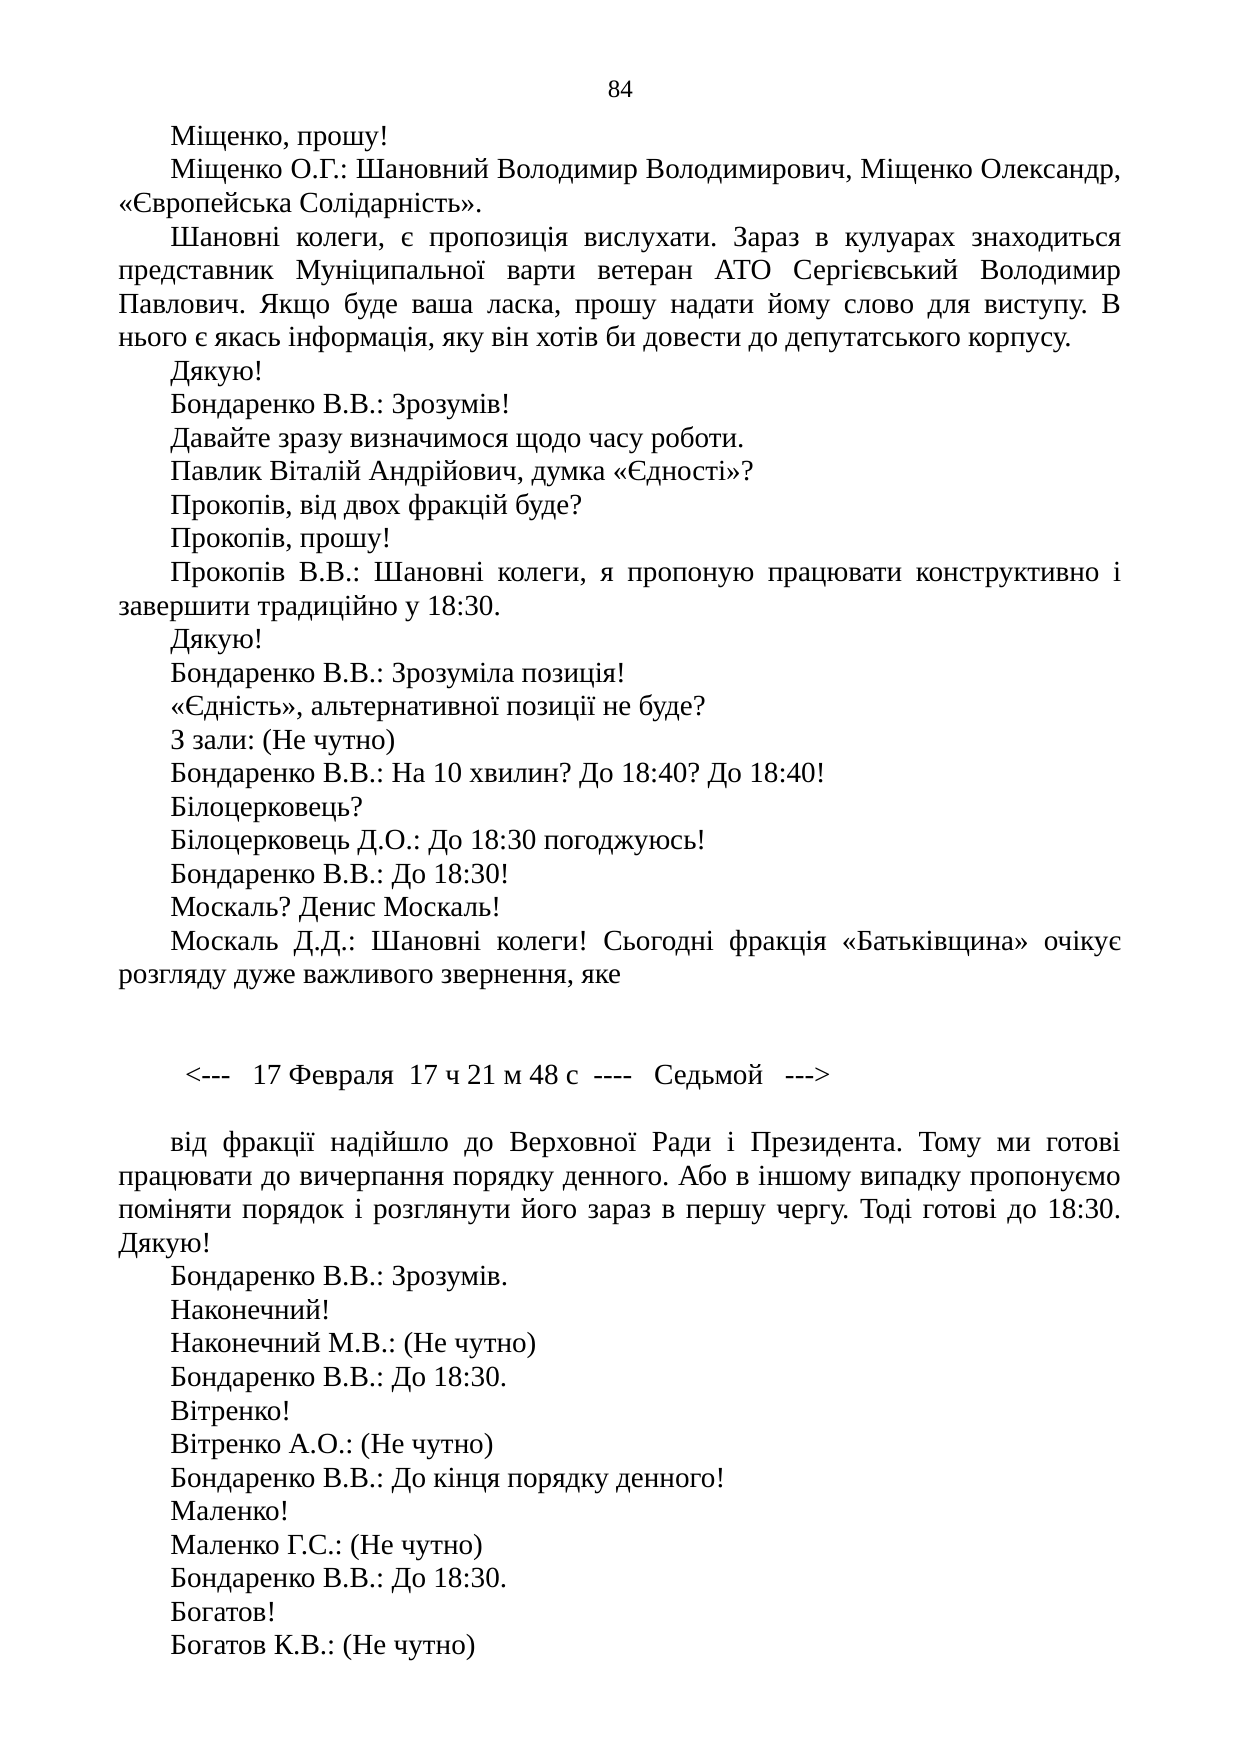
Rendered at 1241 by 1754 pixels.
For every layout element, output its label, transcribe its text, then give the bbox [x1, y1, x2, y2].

text Бондаренко В.В.: Зрозумів. [118, 1258, 1122, 1292]
text Міщенко, прошу! [118, 118, 1122, 152]
text Маленко! [118, 1493, 1122, 1527]
text «Єдність», альтернативної позиції не буде? [118, 688, 1122, 722]
text Білоцерковець Д.О.: До 18:30 погоджуюсь! [118, 822, 1122, 856]
text Бондаренко В.В.: Зрозуміла позиція! [118, 655, 1122, 688]
text Бондаренко В.В.: До 18:30. [118, 1359, 1122, 1393]
text Прокопів, прошу! [118, 521, 1122, 554]
text Наконечний М.В.: (Не чутно) [118, 1326, 1122, 1359]
text Шановні колеги, є пропозиція вислухати. Зараз в кулуарах знаходиться представник Муніципальної варти ветеран АТО Сергієвський Володимир Павлович. Якщо буде ваша ласка, прошу надати йому слово для виступу. В нього є якась інформація, яку він хотів би довести до депутатського корпусу. [118, 219, 1122, 353]
text Бондаренко В.В.: До кінця порядку денного! [118, 1460, 1122, 1493]
text Вітренко! [118, 1393, 1122, 1426]
text Міщенко О.Г.: Шановний Володимир Володимирович, Міщенко Олександр, «Європейська Солідарність». [118, 152, 1122, 219]
text Богатов К.В.: (Не чутно) [118, 1627, 1122, 1661]
text Богатов! [118, 1594, 1122, 1627]
text Бондаренко В.В.: До 18:30. [118, 1560, 1122, 1594]
text Москаль Д.Д.: Шановні колеги! Сьогодні фракція «Батьківщина» очікує розгляду дуже важливого звернення, яке [118, 923, 1122, 990]
text від фракції надійшло до Верховної Ради і Президента. Тому ми готові працювати до вичерпання порядку денного. Або в іншому випадку пропонуємо поміняти порядок і розглянути його зараз в першу чергу. Тоді готові до 18:30. Дякую! [118, 1124, 1122, 1258]
text Прокопів, від двох фракцій буде? [118, 487, 1122, 521]
text Дякую! [118, 353, 1122, 386]
text Павлик Віталій Андрійович, думка «Єдності»? [118, 453, 1122, 487]
text Вітренко А.О.: (Не чутно) [118, 1426, 1122, 1460]
text Бондаренко В.В.: Зрозумів! [118, 386, 1122, 420]
text З зали: (Не чутно) [118, 722, 1122, 755]
text Бондаренко В.В.: До 18:30! [118, 856, 1122, 889]
text Давайте зразу визначимося щодо часу роботи. [118, 420, 1122, 453]
text Білоцерковець? [118, 789, 1122, 822]
text Прокопів В.В.: Шановні колеги, я пропоную працювати конструктивно і завершити традиційно у 18:30. [118, 554, 1122, 621]
text Бондаренко В.В.: На 10 хвилин? До 18:40? До 18:40! [118, 755, 1122, 789]
text <--- 17 Февраля 17 ч 21 м 48 с ---- Седьмой ---> [118, 1057, 1122, 1091]
text Наконечний! [118, 1292, 1122, 1326]
text Маленко Г.С.: (Не чутно) [118, 1527, 1122, 1560]
text Москаль? Денис Москаль! [118, 889, 1122, 923]
text Дякую! [118, 621, 1122, 655]
